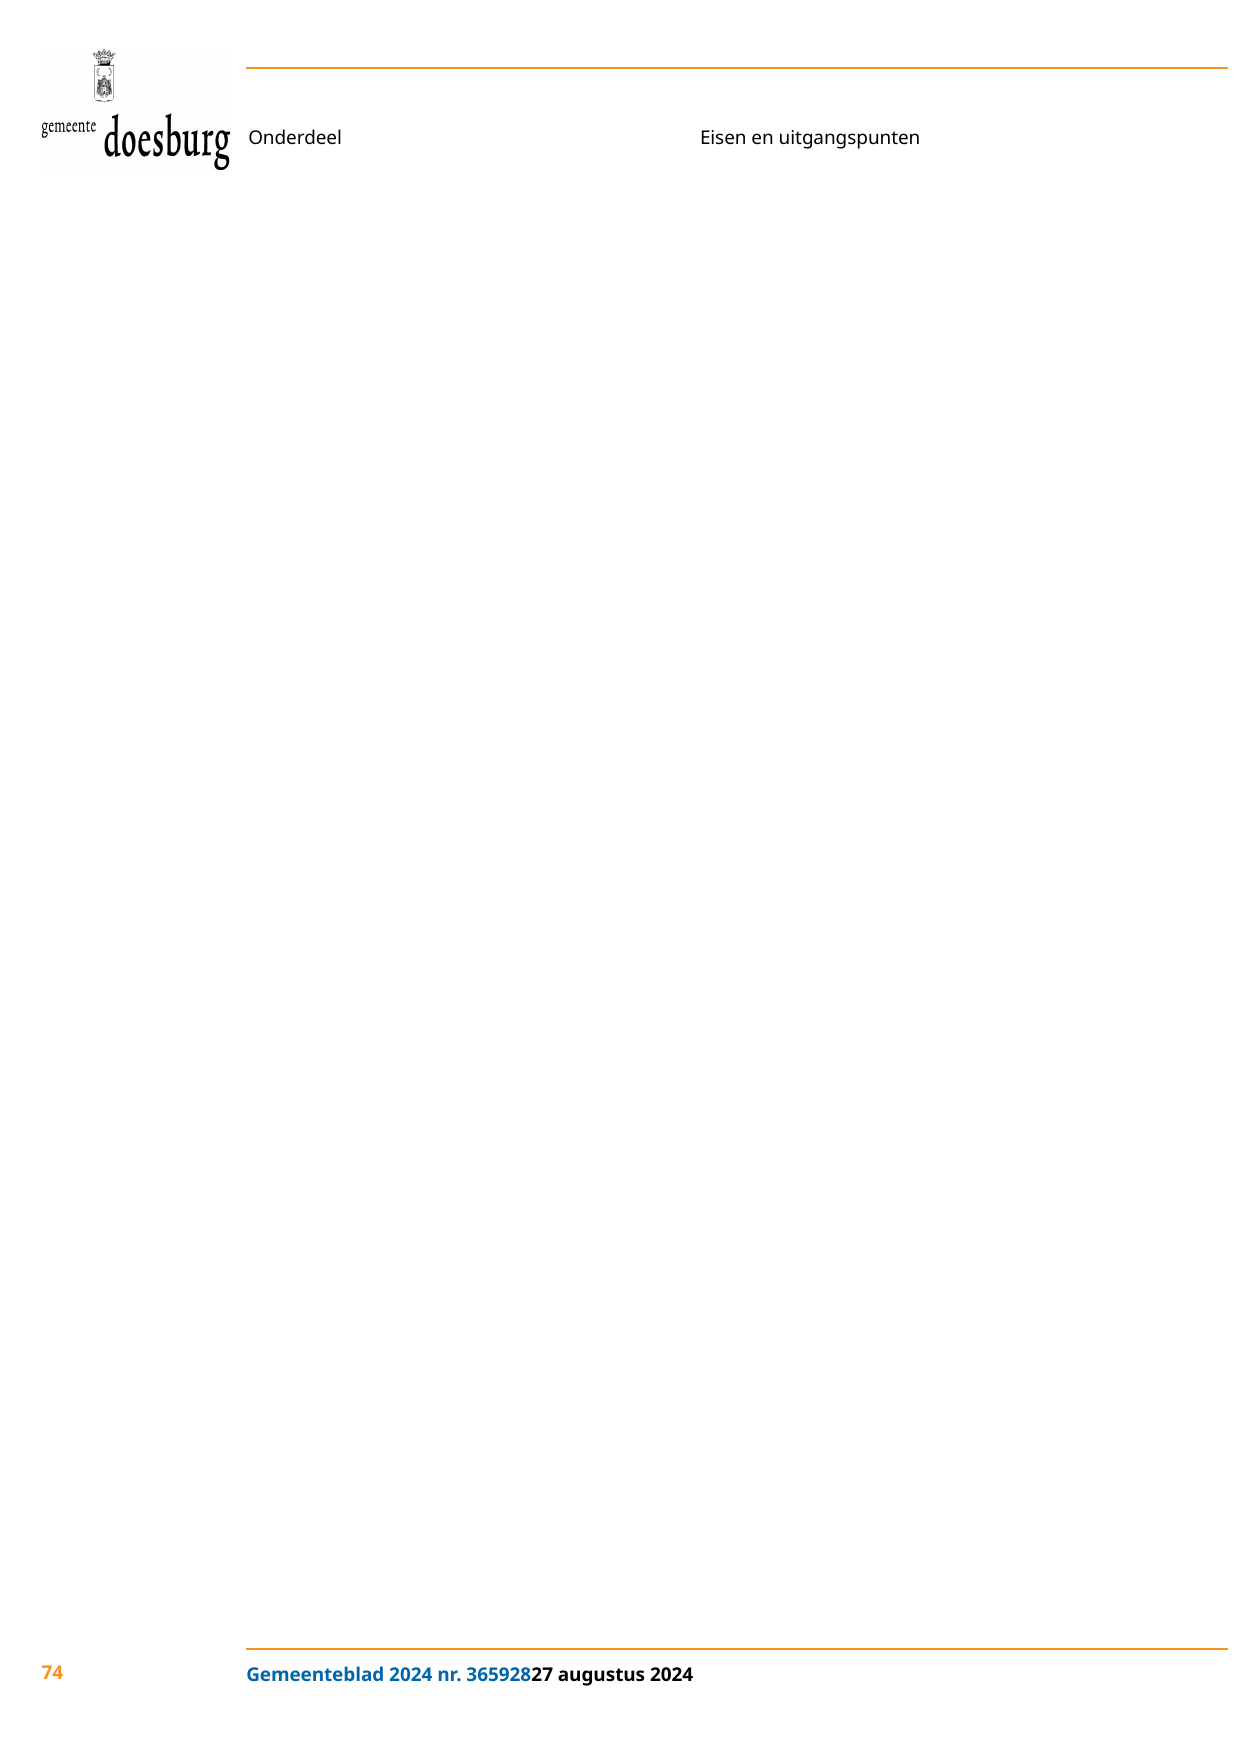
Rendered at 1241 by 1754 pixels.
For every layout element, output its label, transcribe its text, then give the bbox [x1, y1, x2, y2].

picture [41, 47, 231, 172]
table_header Onderdeel [248, 125, 700, 150]
table_header Eisen en uitgangspunten [700, 125, 1152, 150]
